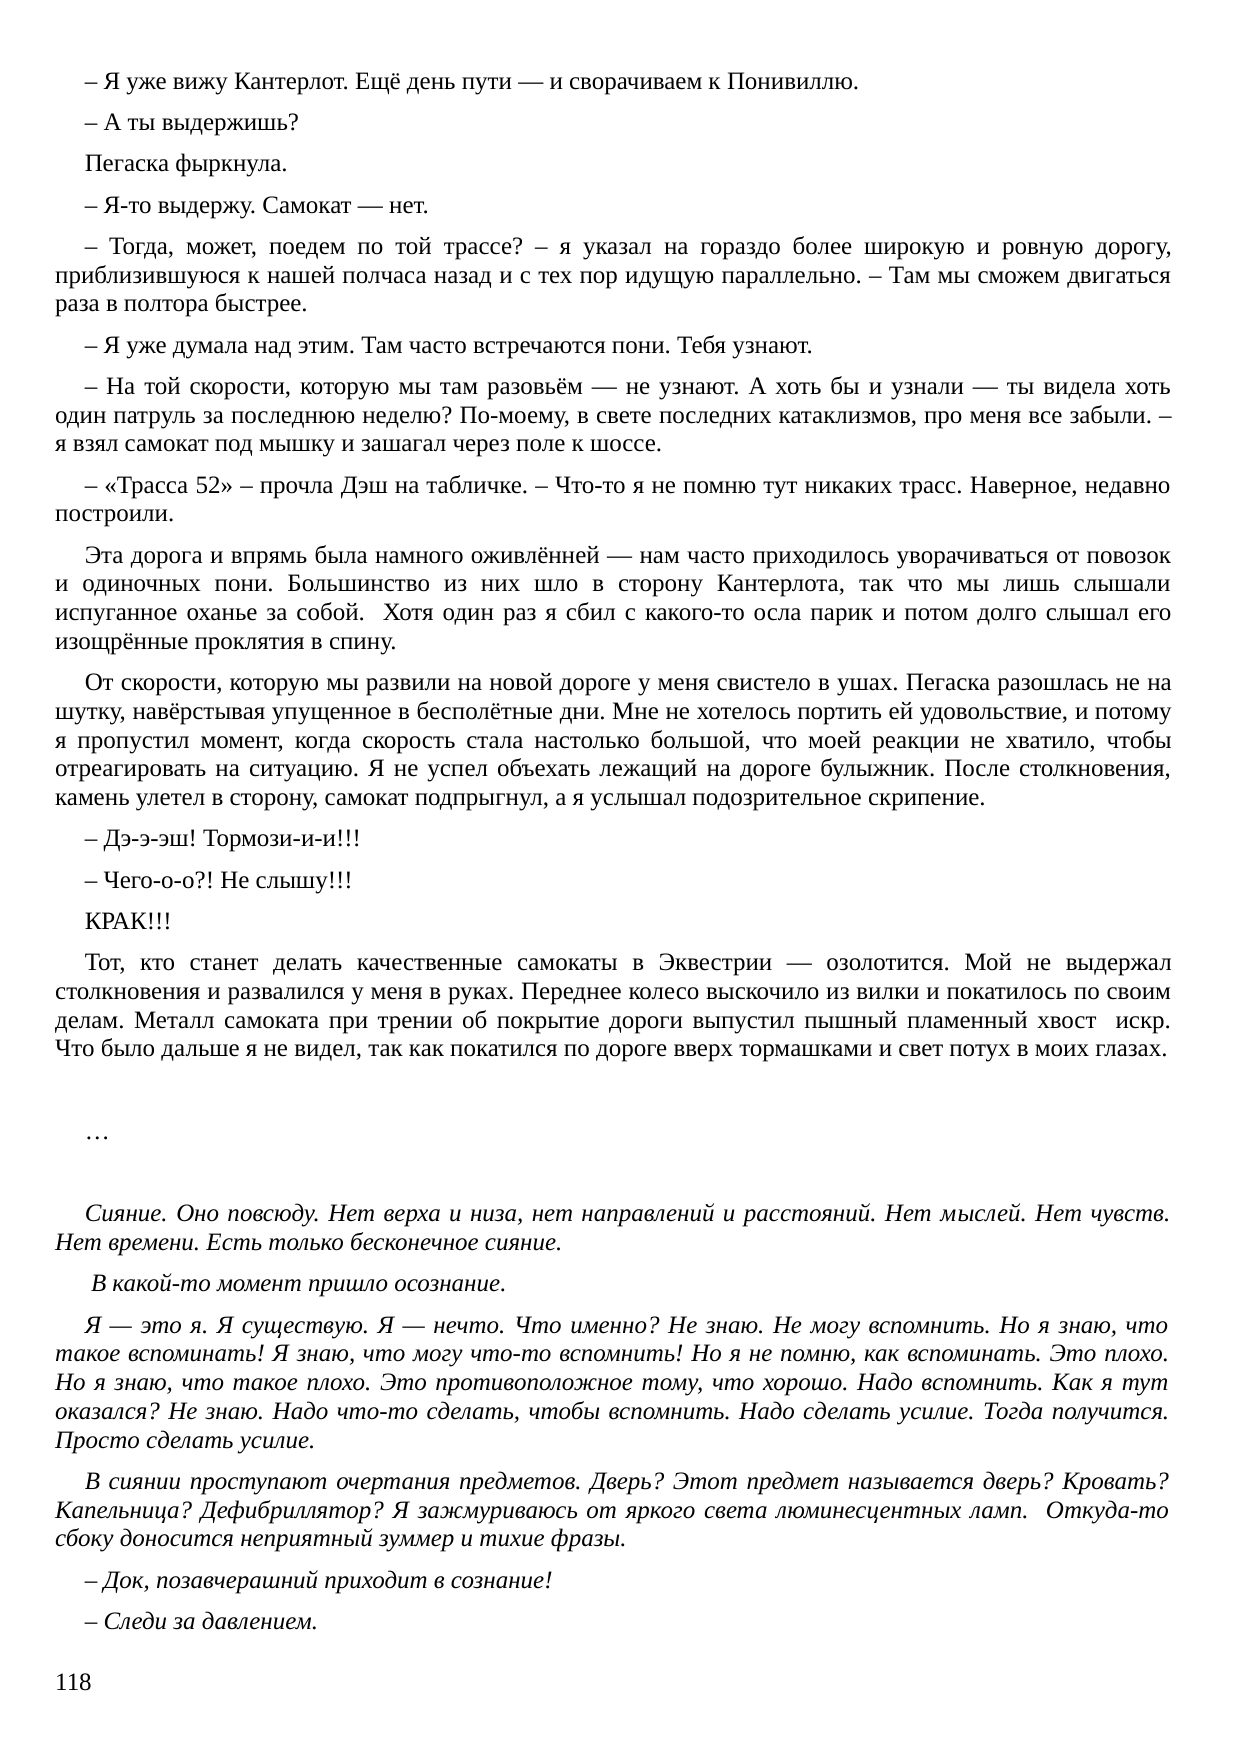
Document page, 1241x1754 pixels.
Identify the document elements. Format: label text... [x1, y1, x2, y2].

text Эта дорога и впрямь была намного оживлённей — нам часто приходилось уворачиваться от повозок и одиночных пони. Большинство из них шло в сторону Кантерлота, так что мы лишь слышали испуганное оханье за собой. Хотя один раз я сбил с какого-то осла парик и потом долго слышал его изощрённые проклятия в спину. [55, 540, 1173, 655]
text – Дэ-э-эш! Тормози-и-и!!! [55, 823, 1173, 852]
text Сияние. Оно повсюду. Нет верха и низа, нет направлений и расстояний. Нет мыслей. Нет чувств. Нет времени. Есть только бесконечное сияние. [55, 1198, 1173, 1256]
text – Я-то выдержу. Самокат — нет. [55, 190, 1173, 218]
text Тот, кто станет делать качественные самокаты в Эквестрии — озолотится. Мой не выдержал столкновения и развалился у меня в руках. Переднее колесо выскочило из вилки и покатилось по своим делам. Металл самоката при трении об покрытие дороги выпустил пышный пламенный хвост искр. Что было дальше я не видел, так как покатился по дороге вверх тормашками и свет потух в моих глазах. [55, 947, 1173, 1062]
text … [55, 1116, 1173, 1145]
text – Чего-о-о?! Не слышу!!! [55, 865, 1173, 893]
text От скорости, которую мы развили на новой дороге у меня свистело в ушах. Пегаска разошлась не на шутку, навёрстывая упущенное в бесполётные дни. Мне не хотелось портить ей удовольствие, и потому я пропустил момент, когда скорость стала настолько большой, что моей реакции не хватило, чтобы отреагировать на ситуацию. Я не успел объехать лежащий на дороге булыжник. После столкновения, камень улетел в сторону, самокат подпрыгнул, а я услышал подозрительное скрипение. [55, 667, 1173, 811]
text В сиянии проступают очертания предметов. Дверь? Этот предмет называется дверь? Кровать? Капельница? Дефибриллятор? Я зажмуриваюсь от яркого света люминесцентных ламп. Откуда-то сбоку доносится неприятный зуммер и тихие фразы. [55, 1466, 1173, 1552]
text – Тогда, может, поедем по той трассе? – я указал на гораздо более широкую и ровную дорогу, приблизившуюся к нашей полчаса назад и с тех пор идущую параллельно. – Там мы сможем двигаться раза в полтора быстрее. [55, 231, 1173, 317]
text В какой-то момент пришло осознание. [55, 1268, 1173, 1297]
text – На той скорости, которую мы там разовьём — не узнают. А хоть бы и узнали — ты видела хоть один патруль за последнюю неделю? По-моему, в свете последних катаклизмов, про меня все забыли. – я взял самокат под мышку и зашагал через поле к шоссе. [55, 371, 1173, 457]
text – «Трасса 52» – прочла Дэш на табличке. – Что-то я не помню тут никаких трасс. Наверное, недавно построили. [55, 470, 1173, 527]
text – Док, позавчерашний приходит в сознание! [55, 1565, 1173, 1593]
text – Следи за давлением. [55, 1606, 1173, 1635]
text – Я уже вижу Кантерлот. Ещё день пути — и сворачиваем к Понивиллю. [55, 66, 1173, 95]
text КРАК!!! [55, 906, 1173, 935]
text – Я уже думала над этим. Там часто встречаются пони. Тебя узнают. [55, 330, 1173, 358]
text Я — это я. Я существую. Я — нечто. Что именно? Не знаю. Не могу вспомнить. Но я знаю, что такое вспоминать! Я знаю, что могу что-то вспомнить! Но я не помню, как вспоминать. Это плохо. Но я знаю, что такое плохо. Это противоположное тому, что хорошо. Надо вспомнить. Как я тут оказался? Не знаю. Надо что-то сделать, чтобы вспомнить. Надо сделать усилие. Тогда получится. Просто сделать усилие. [55, 1310, 1173, 1453]
text – А ты выдержишь? [55, 107, 1173, 136]
text Пегаска фыркнула. [55, 148, 1173, 177]
